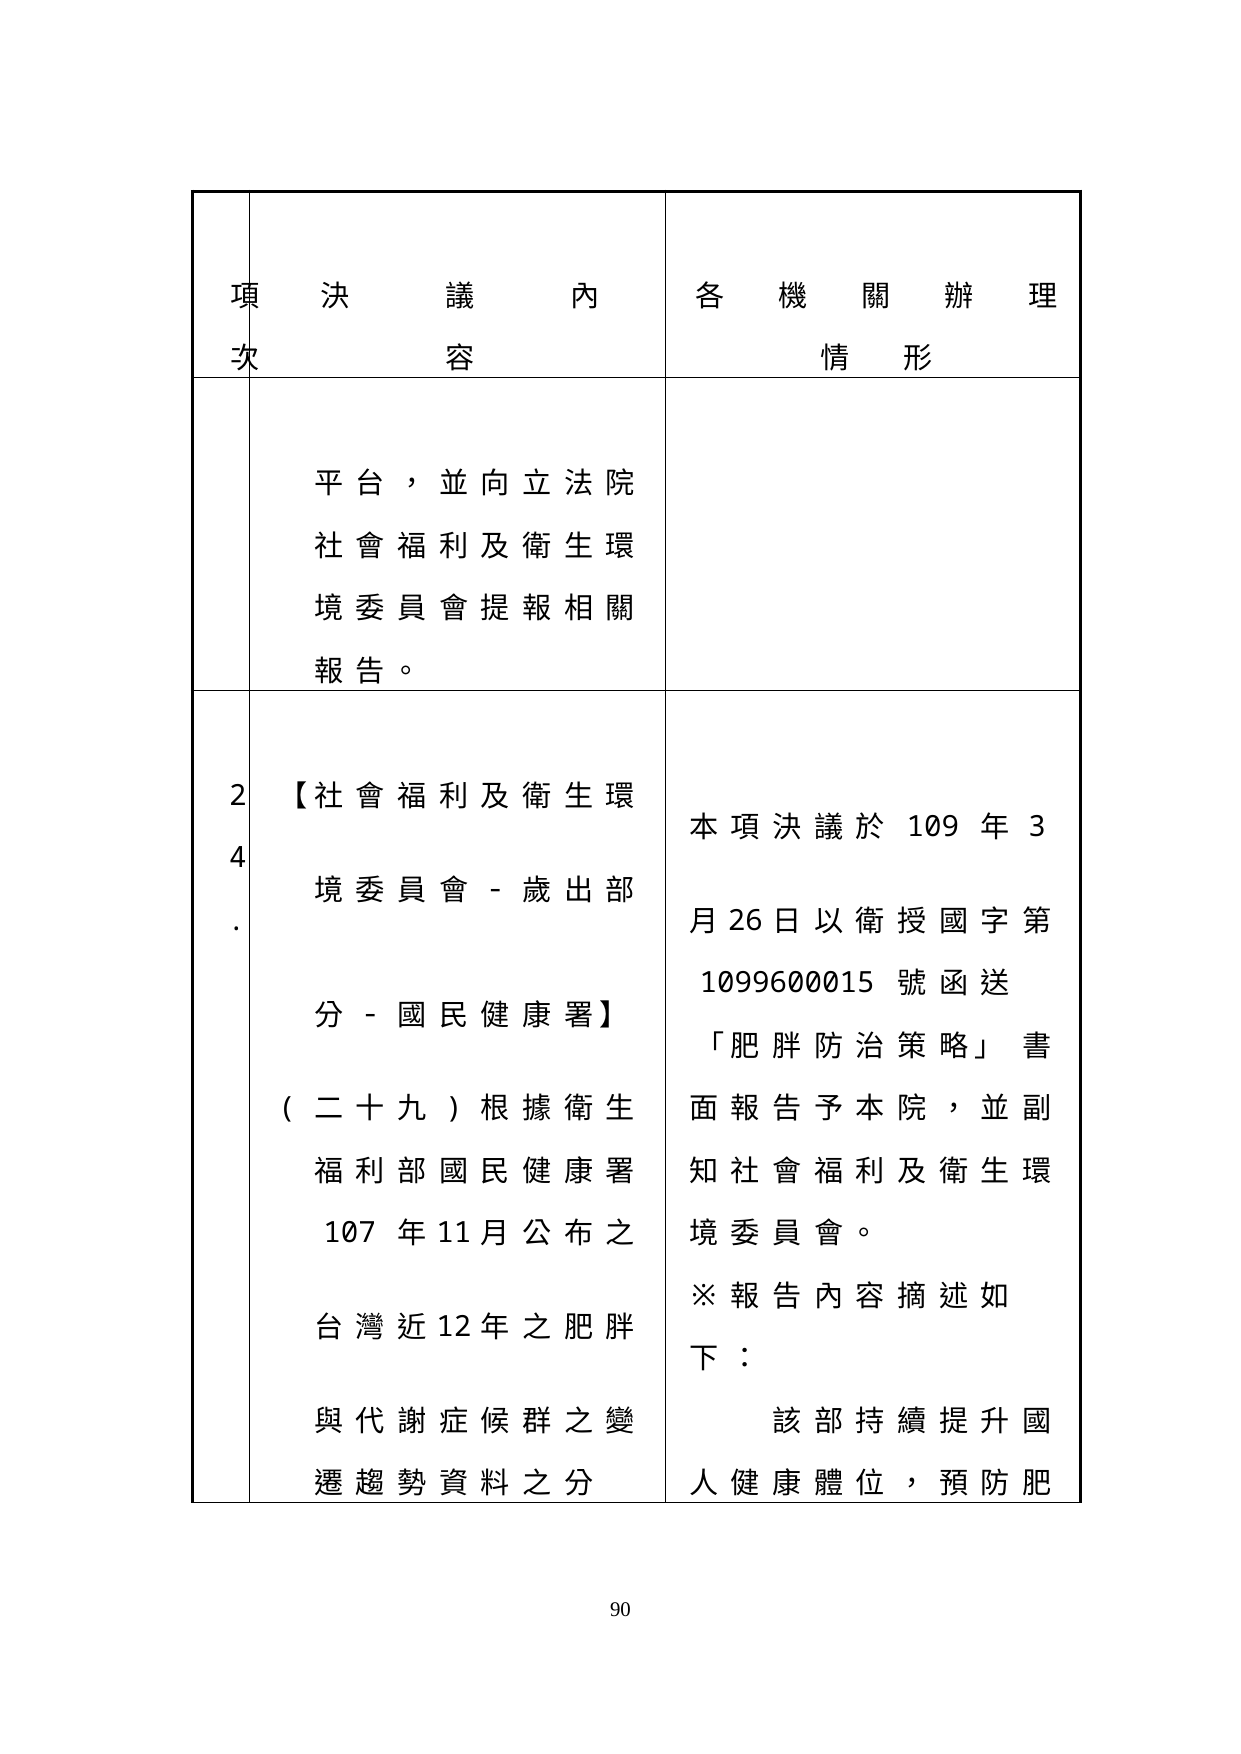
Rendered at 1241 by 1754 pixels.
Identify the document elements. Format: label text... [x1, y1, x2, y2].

table_cell 【社會福利及衛生環境委員會-歲出部分-國民健康署】 (二十九)根據衛生福利部國民健康署107年11月公布之台灣近12年之肥胖與代謝症候群之變遷趨勢資料之分 [250, 691, 665, 1502]
table_header 各 機 關 辦 理 情 形 [666, 193, 1079, 377]
table_header 決 議 內 容 [250, 193, 665, 377]
table_cell [194, 378, 249, 689]
table_cell 平台，並向立法院社會福利及衛生環境委員會提報相關報告。 [250, 378, 665, 689]
table_cell [666, 378, 1079, 689]
table_header 項次 [194, 193, 249, 377]
table_cell 本項決議於109年3月26日以衛授國字第1099600015號函送「肥胖防治策略」書面報告予本院，並副知社會福利及衛生環境委員會。 ※報告內容摘述如下： 該部持續提升國人健康體位，預防肥 [666, 691, 1079, 1502]
table_cell 24. [194, 691, 249, 1502]
